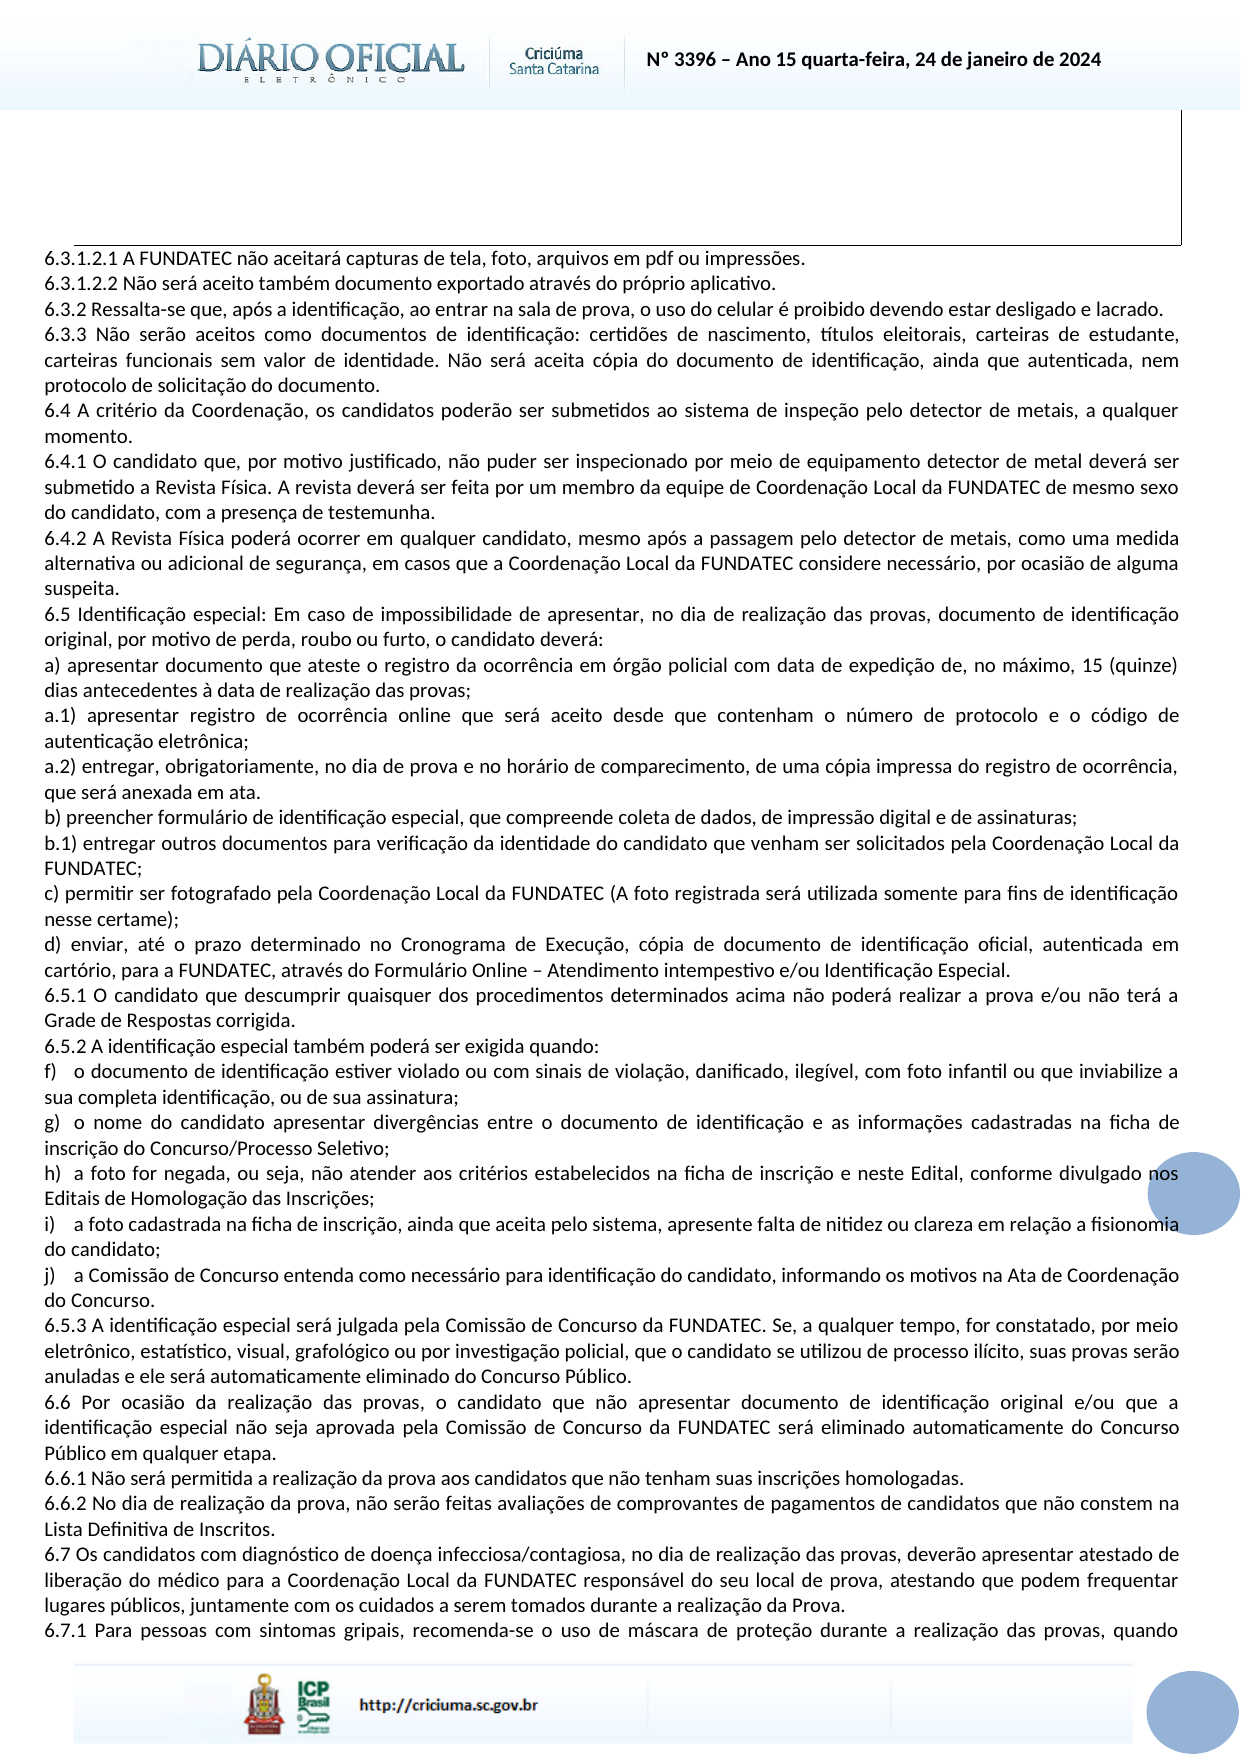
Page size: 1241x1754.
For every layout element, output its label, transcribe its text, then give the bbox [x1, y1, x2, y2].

text 6.4 A critério da Coordenação, os candidatos poderão ser submetidos ao sistema de inspeção pelo detector de metais, a qualquer momento. [44, 398, 1181, 448]
list a foto cadastrada na ficha de inscrição, ainda que aceita pelo sistema, apresente falta de nitidez ou clareza em relação a fisionomia do candidato; [44, 1211, 1181, 1262]
text 6.5.3 A identificação especial será julgada pela Comissão de Concurso da FUNDATEC. Se, a qualquer tempo, for constatado, por meio eletrônico, estatístico, visual, grafológico ou por investigação policial, que o candidato se utilizou de processo ilícito, suas provas serão anuladas e ele será automaticamente eliminado do Concurso Público. [44, 1313, 1181, 1389]
text 6.6.1 Não será permitida a realização da prova aos candidatos que não tenham suas inscrições homologadas. [44, 1465, 1181, 1491]
text a) apresentar documento que ateste o registro da ocorrência em órgão policial com data de expedição de, no máximo, 15 (quinze) dias antecedentes à data de realização das provas; [44, 652, 1181, 703]
text 6.7.1 Para pessoas com sintomas gripais, recomenda-se o uso de máscara de proteção durante a realização das provas, quando [44, 1618, 1181, 1643]
text b.1) entregar outros documentos para verificação da identidade do candidato que venham ser solicitados pela Coordenação Local da FUNDATEC; [44, 830, 1181, 881]
text 6.6 Por ocasião da realização das provas, o candidato que não apresentar documento de identificação original e/ou que a identificação especial não seja aprovada pela Comissão de Concurso da FUNDATEC será eliminado automaticamente do Concurso Público em qualquer etapa. [44, 1389, 1181, 1465]
text 6.3.1.2.1 A FUNDATEC não aceitará capturas de tela, foto, arquivos em pdf ou impressões. [44, 245, 1181, 271]
text 6.7 Os candidatos com diagnóstico de doença infecciosa/contagiosa, no dia de realização das provas, deverão apresentar atestado de liberação do médico para a Coordenação Local da FUNDATEC responsável do seu local de prova, atestando que podem frequentar lugares públicos, juntamente com os cuidados a serem tomados durante a realização da Prova. [44, 1541, 1181, 1618]
text 6.4.1 O candidato que, por motivo justificado, não puder ser inspecionado por meio de equipamento detector de metal deverá ser submetido a Revista Física. A revista deverá ser feita por um membro da equipe de Coordenação Local da FUNDATEC de mesmo sexo do candidato, com a presença de testemunha. [44, 448, 1181, 525]
list a foto for negada, ou seja, não atender aos critérios estabelecidos na ficha de inscrição e neste Edital, conforme divulgado nos Editais de Homologação das Inscrições; [44, 1160, 1165, 1211]
list o documento de identificação estiver violado ou com sinais de violação, danificado, ilegível, com foto infantil ou que inviabilize a sua completa identificação, ou de sua assinatura; [44, 1058, 1181, 1109]
text c) permitir ser fotografado pela Coordenação Local da FUNDATEC (A foto registrada será utilizada somente para fins de identificação nesse certame); [44, 881, 1181, 931]
text 6.6.2 No dia de realização da prova, não serão feitas avaliações de comprovantes de pagamentos de candidatos que não constem na Lista Definitiva de Inscritos. [44, 1491, 1181, 1541]
list o nome do candidato apresentar divergências entre o documento de identificação e as informações cadastradas na ficha de inscrição do Concurso/Processo Seletivo; [44, 1109, 1181, 1160]
text 6.5 Identificação especial: Em caso de impossibilidade de apresentar, no dia de realização das provas, documento de identificação original, por motivo de perda, roubo ou furto, o candidato deverá: [44, 601, 1181, 652]
list a Comissão de Concurso entenda como necessário para identificação do candidato, informando os motivos na Ata de Coordenação do Concurso. [44, 1262, 1181, 1313]
text d) enviar, até o prazo determinado no Cronograma de Execução, cópia de documento de identificação oficial, autenticada em cartório, para a FUNDATEC, através do Formulário Online – Atendimento intempestivo e/ou Identificação Especial. [44, 931, 1181, 982]
text 6.5.1 O candidato que descumprir quaisquer dos procedimentos determinados acima não poderá realizar a prova e/ou não terá a Grade de Respostas corrigida. [44, 982, 1181, 1033]
text a.2) entregar, obrigatoriamente, no dia de prova e no horário de comparecimento, de uma cópia impressa do registro de ocorrência, que será anexada em ata. [44, 753, 1181, 804]
text 6.4.2 A Revista Física poderá ocorrer em qualquer candidato, mesmo após a passagem pelo detector de metais, como uma medida alternativa ou adicional de segurança, em casos que a Coordenação Local da FUNDATEC considere necessário, por ocasião de alguma suspeita. [44, 525, 1181, 601]
text 6.5.2 A identificação especial também poderá ser exigida quando: [44, 1033, 1181, 1058]
text b) preencher formulário de identificação especial, que compreende coleta de dados, de impressão digital e de assinaturas; [44, 804, 1181, 830]
text 6.3.1.2.2 Não será aceito também documento exportado através do próprio aplicativo. [44, 271, 1181, 296]
text 6.3.3 Não serão aceitos como documentos de identificação: certidões de nascimento, títulos eleitorais, carteiras de estudante, carteiras funcionais sem valor de identidade. Não será aceita cópia do documento de identificação, ainda que autenticada, nem protocolo de solicitação do documento. [44, 321, 1181, 398]
text 6.3.2 Ressalta-se que, após a identificação, ao entrar na sala de prova, o uso do celular é proibido devendo estar desligado e lacrado. [44, 296, 1181, 321]
text a.1) apresentar registro de ocorrência online que será aceito desde que contenham o número de protocolo e o código de autenticação eletrônica; [44, 703, 1181, 753]
